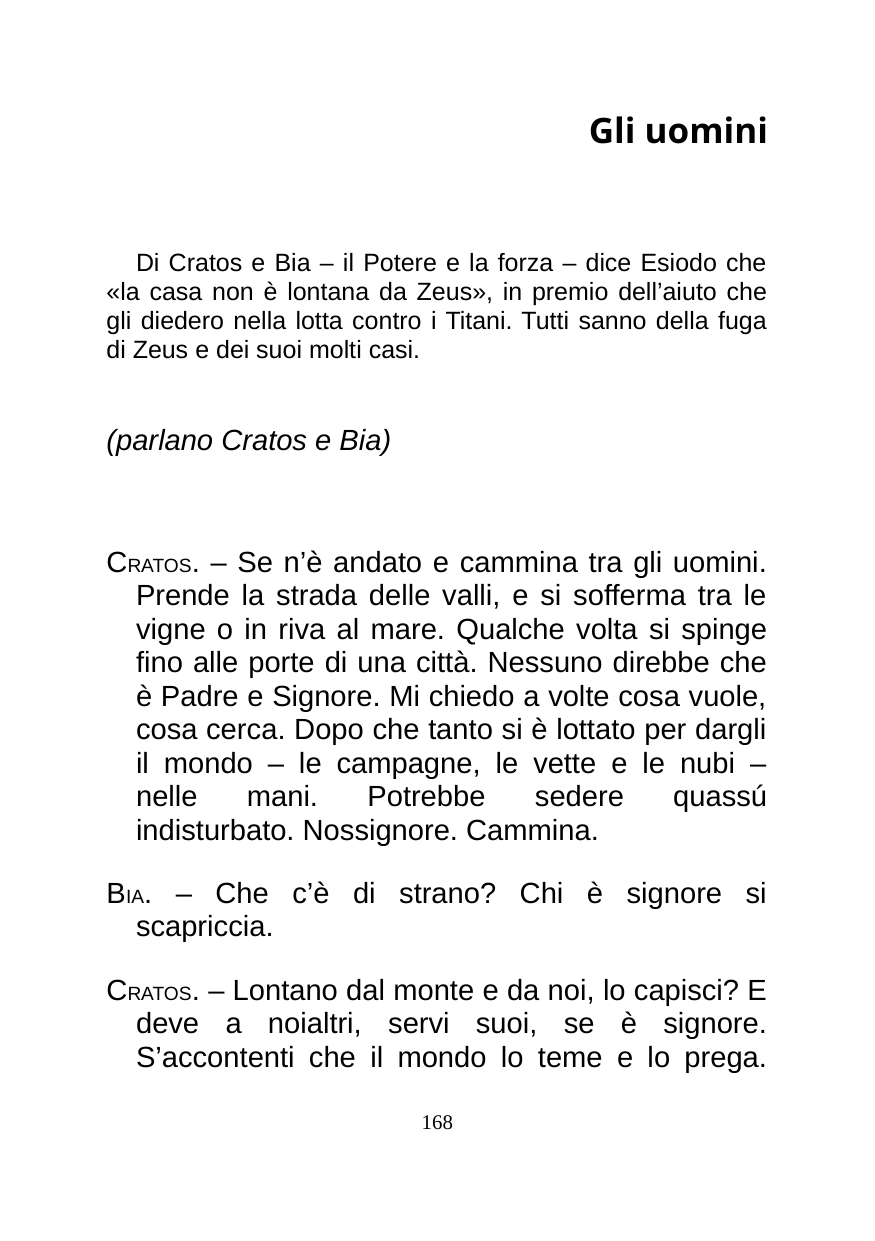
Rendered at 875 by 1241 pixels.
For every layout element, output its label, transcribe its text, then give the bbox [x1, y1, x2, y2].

text Cratos. – Lontano dal monte e da noi, lo capisci? E deve a noialtri, servi suoi, se è signore. S’accontenti che il mondo lo teme e lo prega. [106, 972, 768, 1073]
text Bia. – Che c’è di strano? Chi è signore si scapriccia. [106, 876, 768, 943]
subtitle Gli uomini [106, 106, 768, 154]
text (parlano Cratos e Bia) [106, 422, 768, 456]
text Cratos. – Se n’è andato e cammina tra gli uomini. Prende la strada delle valli, e si sofferma tra le vigne o in riva al mare. Qualche volta si spinge fino alle porte di una città. Nessuno direbbe che è Padre e Signore. Mi chiedo a volte cosa vuole, cosa cerca. Dopo che tanto si è lottato per dargli il mondo – le campagne, le vette e le nubi – nelle mani. Potrebbe sedere quassú indisturbato. Nossignore. Cammina. [106, 544, 768, 846]
text Di Cratos e Bia – il Potere e la forza – dice Esiodo che «la casa non è lontana da Zeus», in premio dell’aiuto che gli diedero nella lotta contro i Titani. Tutti sanno della fuga di Zeus e dei suoi molti casi. [106, 248, 768, 363]
